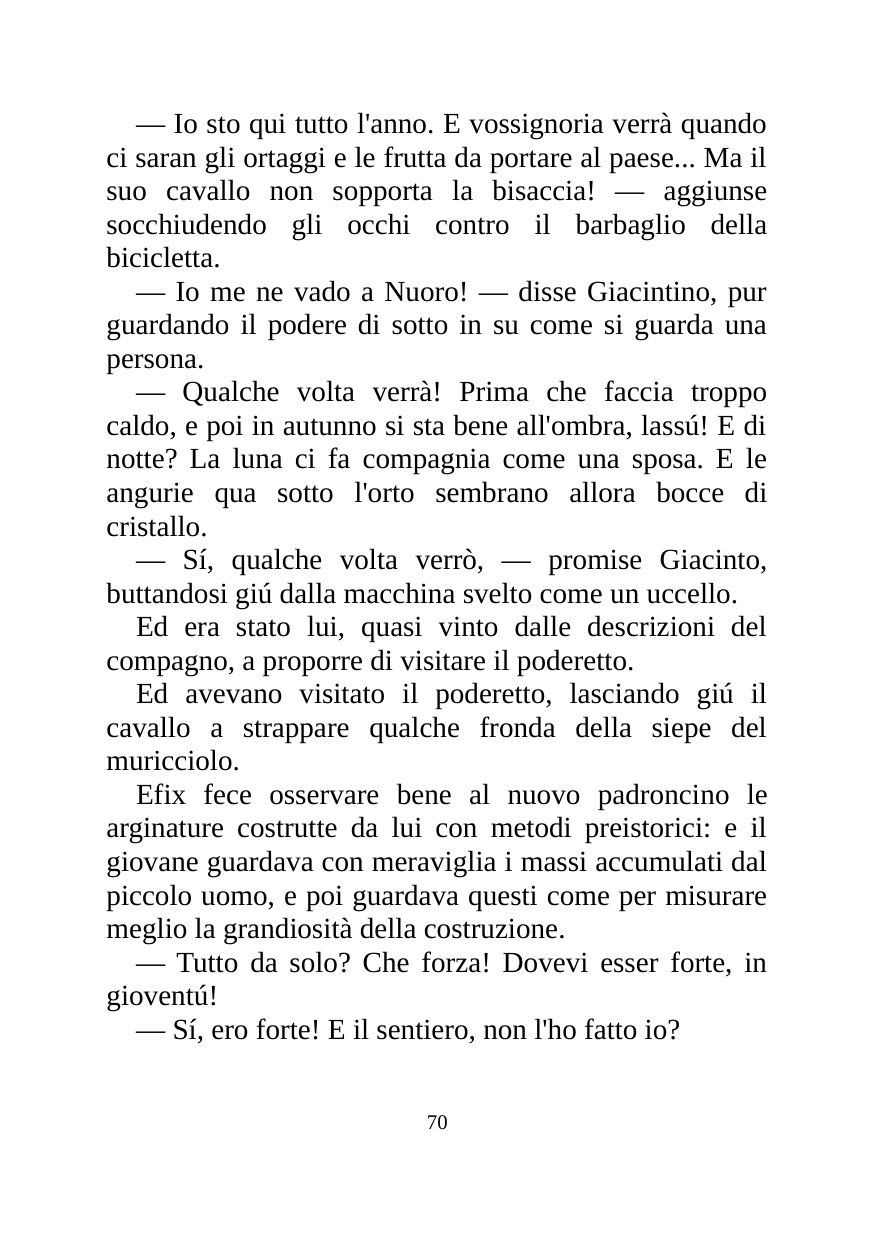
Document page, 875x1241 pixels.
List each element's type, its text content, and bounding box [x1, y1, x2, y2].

text Efix fece osservare bene al nuovo padroncino le arginature costrutte da lui con metodi preistorici: e il giovane guardava con meraviglia i massi accumulati dal piccolo uomo, e poi guardava questi come per misurare meglio la grandiosità della costruzione. [106, 777, 768, 945]
text — Qualche volta verrà! Prima che faccia troppo caldo, e poi in autunno si sta bene all'ombra, lassú! E di notte? La luna ci fa compagnia come una sposa. E le angurie qua sotto l'orto sembrano allora bocce di cristallo. [106, 374, 768, 542]
text — Sí, ero forte! E il sentiero, non l'ho fatto io? [106, 1012, 768, 1045]
text Ed avevano visitato il poderetto, lasciando giú il cavallo a strappare qualche fronda della siepe del muricciolo. [106, 676, 768, 777]
text — Sí, qualche volta verrò, — promise Giacinto, buttandosi giú dalla macchina svelto come un uccello. [106, 542, 768, 609]
text Ed era stato lui, quasi vinto dalle descrizioni del compagno, a proporre di visitare il poderetto. [106, 609, 768, 676]
text — Tutto da solo? Che forza! Dovevi esser forte, in gioventú! [106, 945, 768, 1012]
text — Io sto qui tutto l'anno. E vossignoria verrà quando ci saran gli ortaggi e le frutta da portare al paese... Ma il suo cavallo non sopporta la bisaccia! — aggiunse socchiudendo gli occhi contro il barbaglio della bicicletta. [106, 106, 768, 274]
text — Io me ne vado a Nuoro! — disse Giacintino, pur guardando il podere di sotto in su come si guarda una persona. [106, 274, 768, 374]
